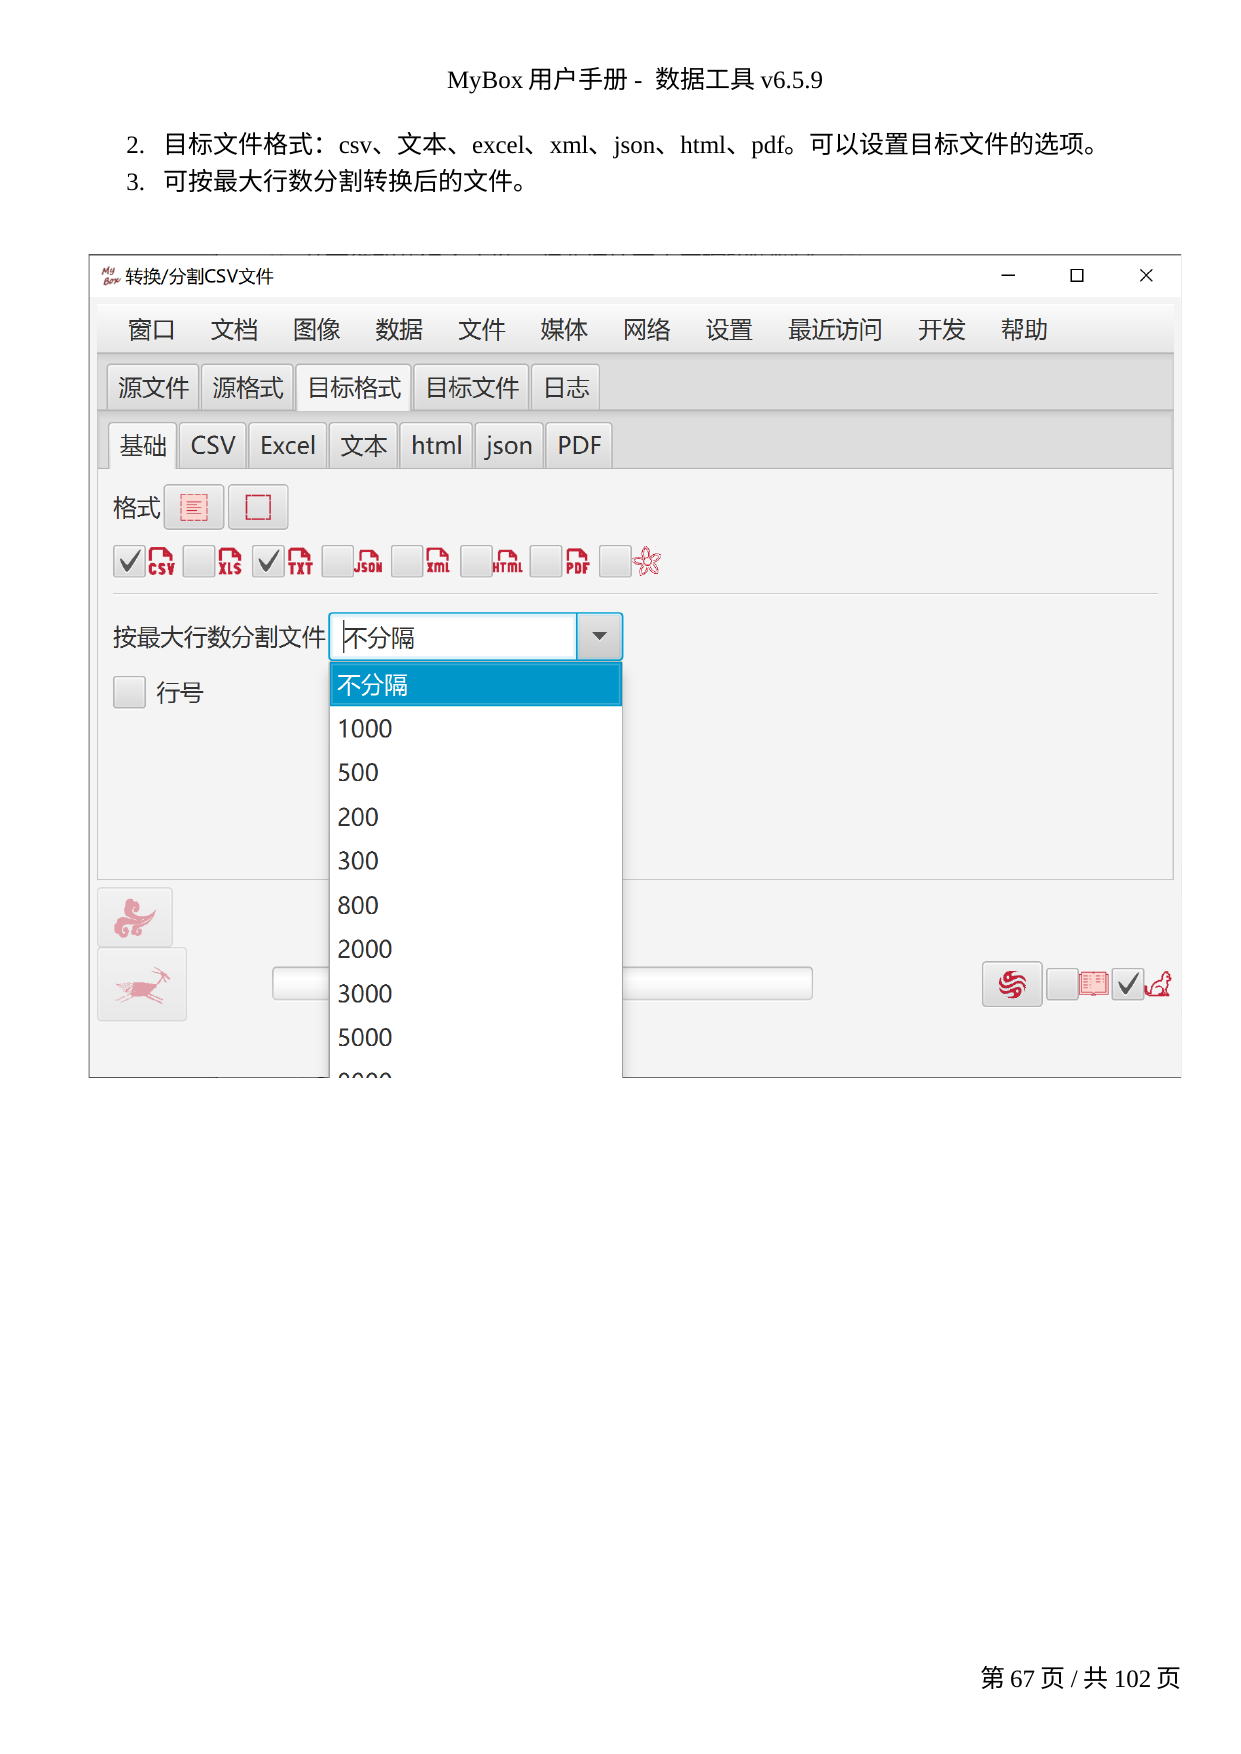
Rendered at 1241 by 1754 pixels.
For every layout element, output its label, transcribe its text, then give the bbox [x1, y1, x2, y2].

list 可按最大行数分割转换后的文件。 [126, 161, 1181, 197]
picture [88, 254, 1182, 1078]
list 目标文件格式：csv、文本、excel、xml、json、html、pdf。可以设置目标文件的选项。 [126, 125, 1181, 161]
